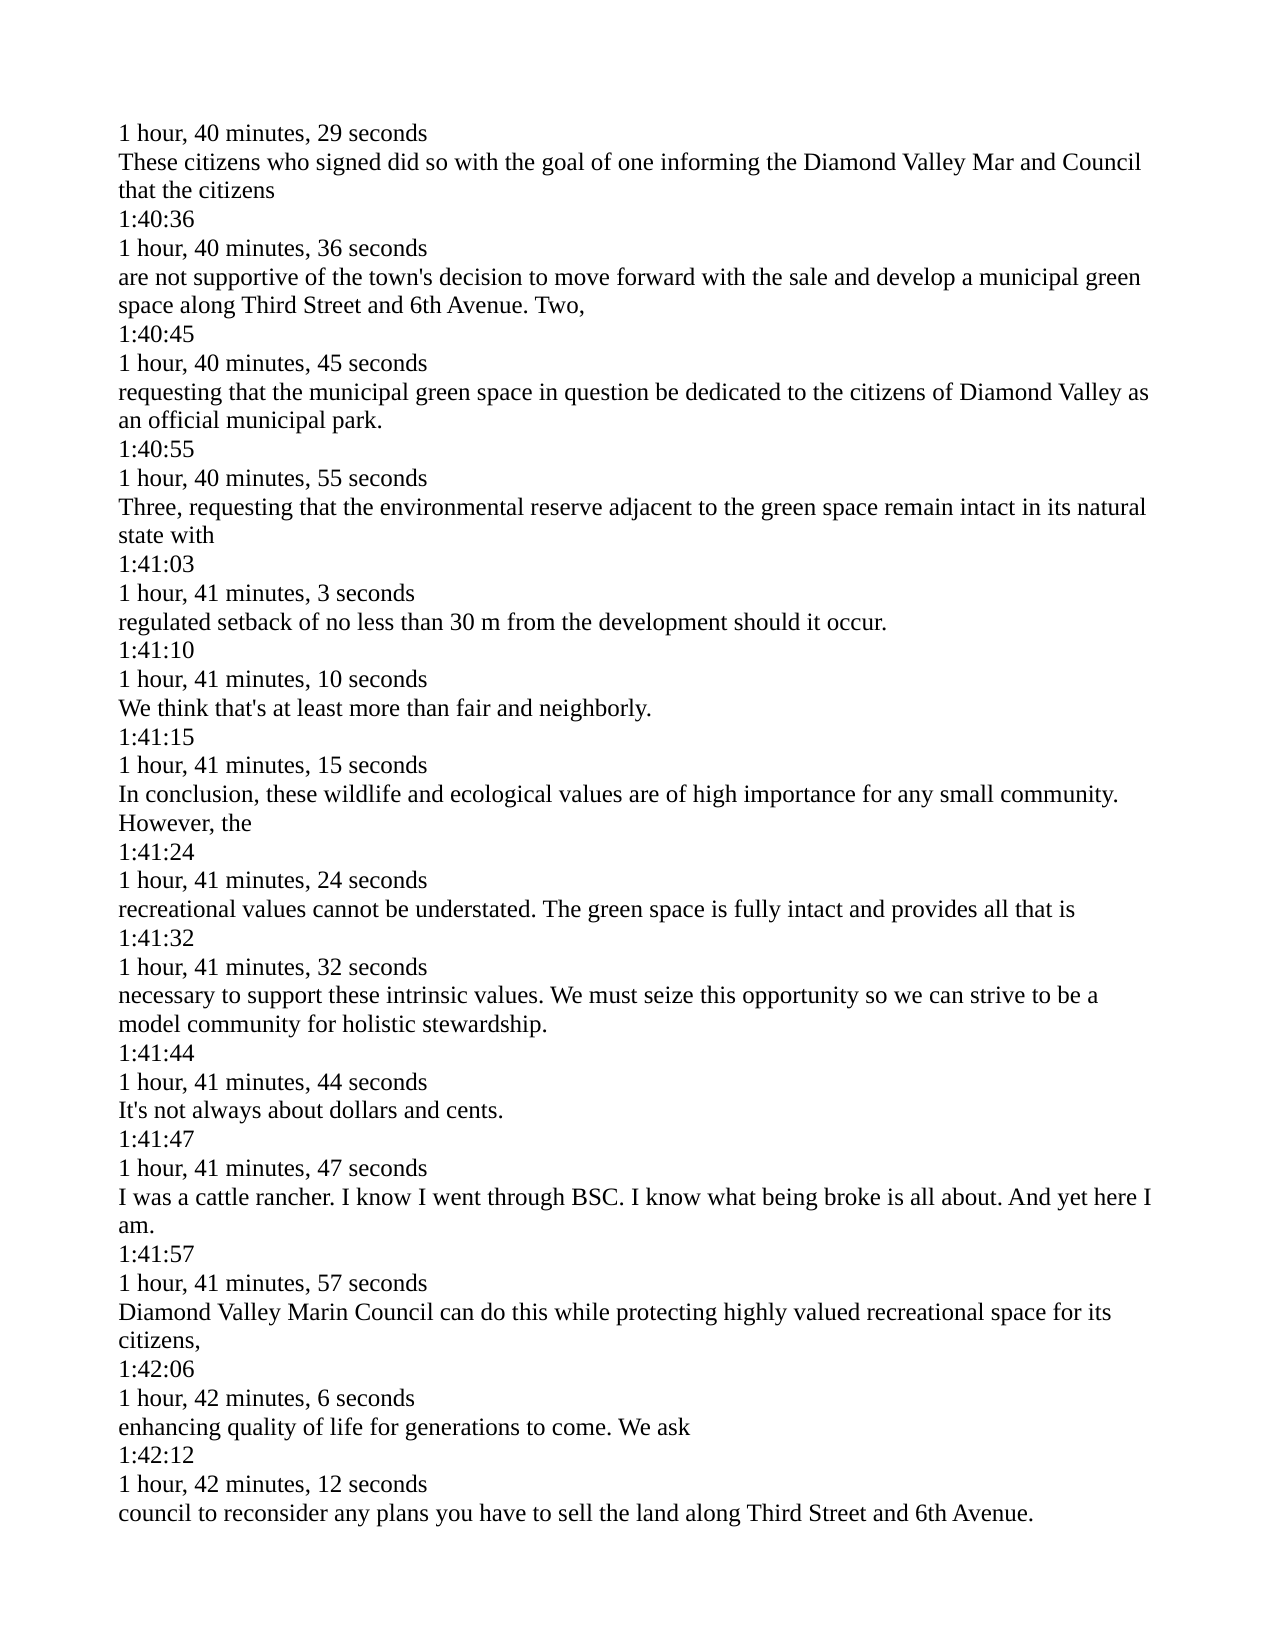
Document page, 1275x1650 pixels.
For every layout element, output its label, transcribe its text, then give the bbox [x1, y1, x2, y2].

text 1 hour, 41 minutes, 32 seconds [118, 952, 1157, 981]
text 1:42:12 [118, 1441, 1157, 1469]
text are not supportive of the town's decision to move forward with the sale and develop a municipal green space along Third Street and 6th Avenue. Two, [118, 262, 1157, 319]
text necessary to support these intrinsic values. We must seize this opportunity so we can strive to be a model community for holistic stewardship. [118, 981, 1157, 1038]
text 1:41:15 [118, 722, 1157, 751]
text 1:40:45 [118, 319, 1157, 348]
text It's not always about dollars and cents. [118, 1096, 1157, 1124]
text 1 hour, 41 minutes, 24 seconds [118, 866, 1157, 894]
text Three, requesting that the environmental reserve adjacent to the green space remain intact in its natural state with [118, 492, 1157, 549]
text I was a cattle rancher. I know I went through BSC. I know what being broke is all about. And yet here I am. [118, 1182, 1157, 1239]
text 1 hour, 41 minutes, 15 seconds [118, 751, 1157, 779]
text 1:41:44 [118, 1038, 1157, 1067]
text recreational values cannot be understated. The green space is fully intact and provides all that is [118, 894, 1157, 923]
text In conclusion, these wildlife and ecological values are of high importance for any small community. However, the [118, 779, 1157, 837]
text 1 hour, 41 minutes, 10 seconds [118, 664, 1157, 693]
text 1:42:06 [118, 1354, 1157, 1383]
text 1:41:10 [118, 636, 1157, 664]
text 1 hour, 41 minutes, 44 seconds [118, 1067, 1157, 1096]
text 1:40:55 [118, 434, 1157, 463]
text 1:41:57 [118, 1239, 1157, 1268]
text 1 hour, 42 minutes, 12 seconds [118, 1469, 1157, 1498]
text 1 hour, 40 minutes, 45 seconds [118, 348, 1157, 377]
text We think that's at least more than fair and neighborly. [118, 693, 1157, 722]
text 1:41:32 [118, 923, 1157, 952]
text enhancing quality of life for generations to come. We ask [118, 1412, 1157, 1441]
text 1:41:47 [118, 1124, 1157, 1153]
text 1:40:36 [118, 204, 1157, 233]
text 1 hour, 40 minutes, 29 seconds [118, 118, 1157, 147]
text 1 hour, 41 minutes, 57 seconds [118, 1268, 1157, 1297]
text 1 hour, 40 minutes, 55 seconds [118, 463, 1157, 492]
text 1 hour, 40 minutes, 36 seconds [118, 233, 1157, 262]
text regulated setback of no less than 30 m from the development should it occur. [118, 607, 1157, 636]
text requesting that the municipal green space in question be dedicated to the citizens of Diamond Valley as an official municipal park. [118, 377, 1157, 434]
text 1 hour, 41 minutes, 47 seconds [118, 1153, 1157, 1182]
text These citizens who signed did so with the goal of one informing the Diamond Valley Mar and Council that the citizens [118, 147, 1157, 204]
text 1 hour, 42 minutes, 6 seconds [118, 1383, 1157, 1412]
text 1:41:24 [118, 837, 1157, 866]
text Diamond Valley Marin Council can do this while protecting highly valued recreational space for its citizens, [118, 1297, 1157, 1354]
text 1 hour, 41 minutes, 3 seconds [118, 578, 1157, 607]
text 1:41:03 [118, 549, 1157, 578]
text council to reconsider any plans you have to sell the land along Third Street and 6th Avenue. [118, 1498, 1157, 1527]
